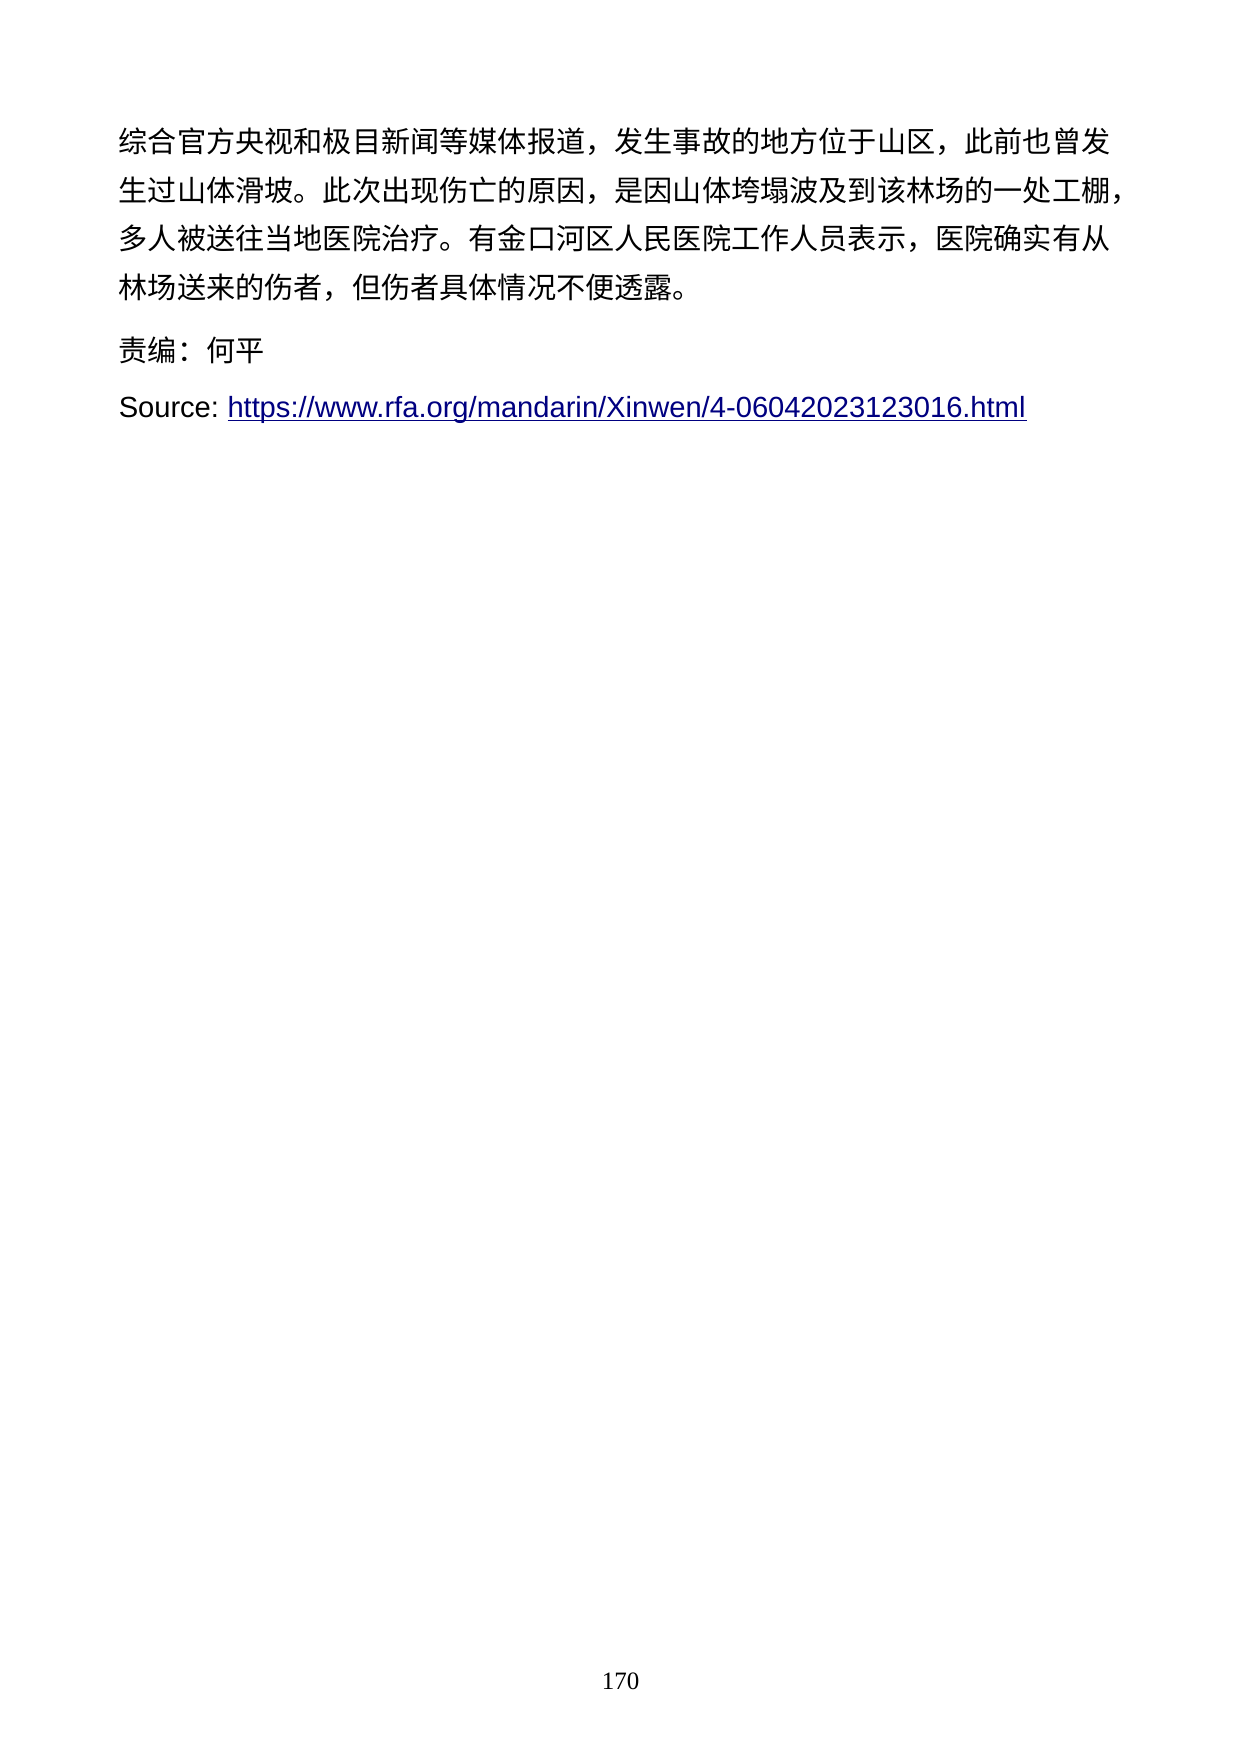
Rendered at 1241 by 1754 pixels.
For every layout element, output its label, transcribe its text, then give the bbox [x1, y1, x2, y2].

text 责编：何平 [118, 327, 1122, 369]
text 综合官方央视和极目新闻等媒体报道，发生事故的地方位于山区，此前也曾发生过山体滑坡。此次出现伤亡的原因，是因山体垮塌波及到该林场的一处工棚，多人被送往当地医院治疗。有金口河区人民医院工作人员表示，医院确实有从林场送来的伤者，但伤者具体情况不便透露。 [118, 118, 1122, 306]
text Source: https://www.rfa.org/mandarin/Xinwen/4-06042023123016.html [118, 390, 1122, 424]
